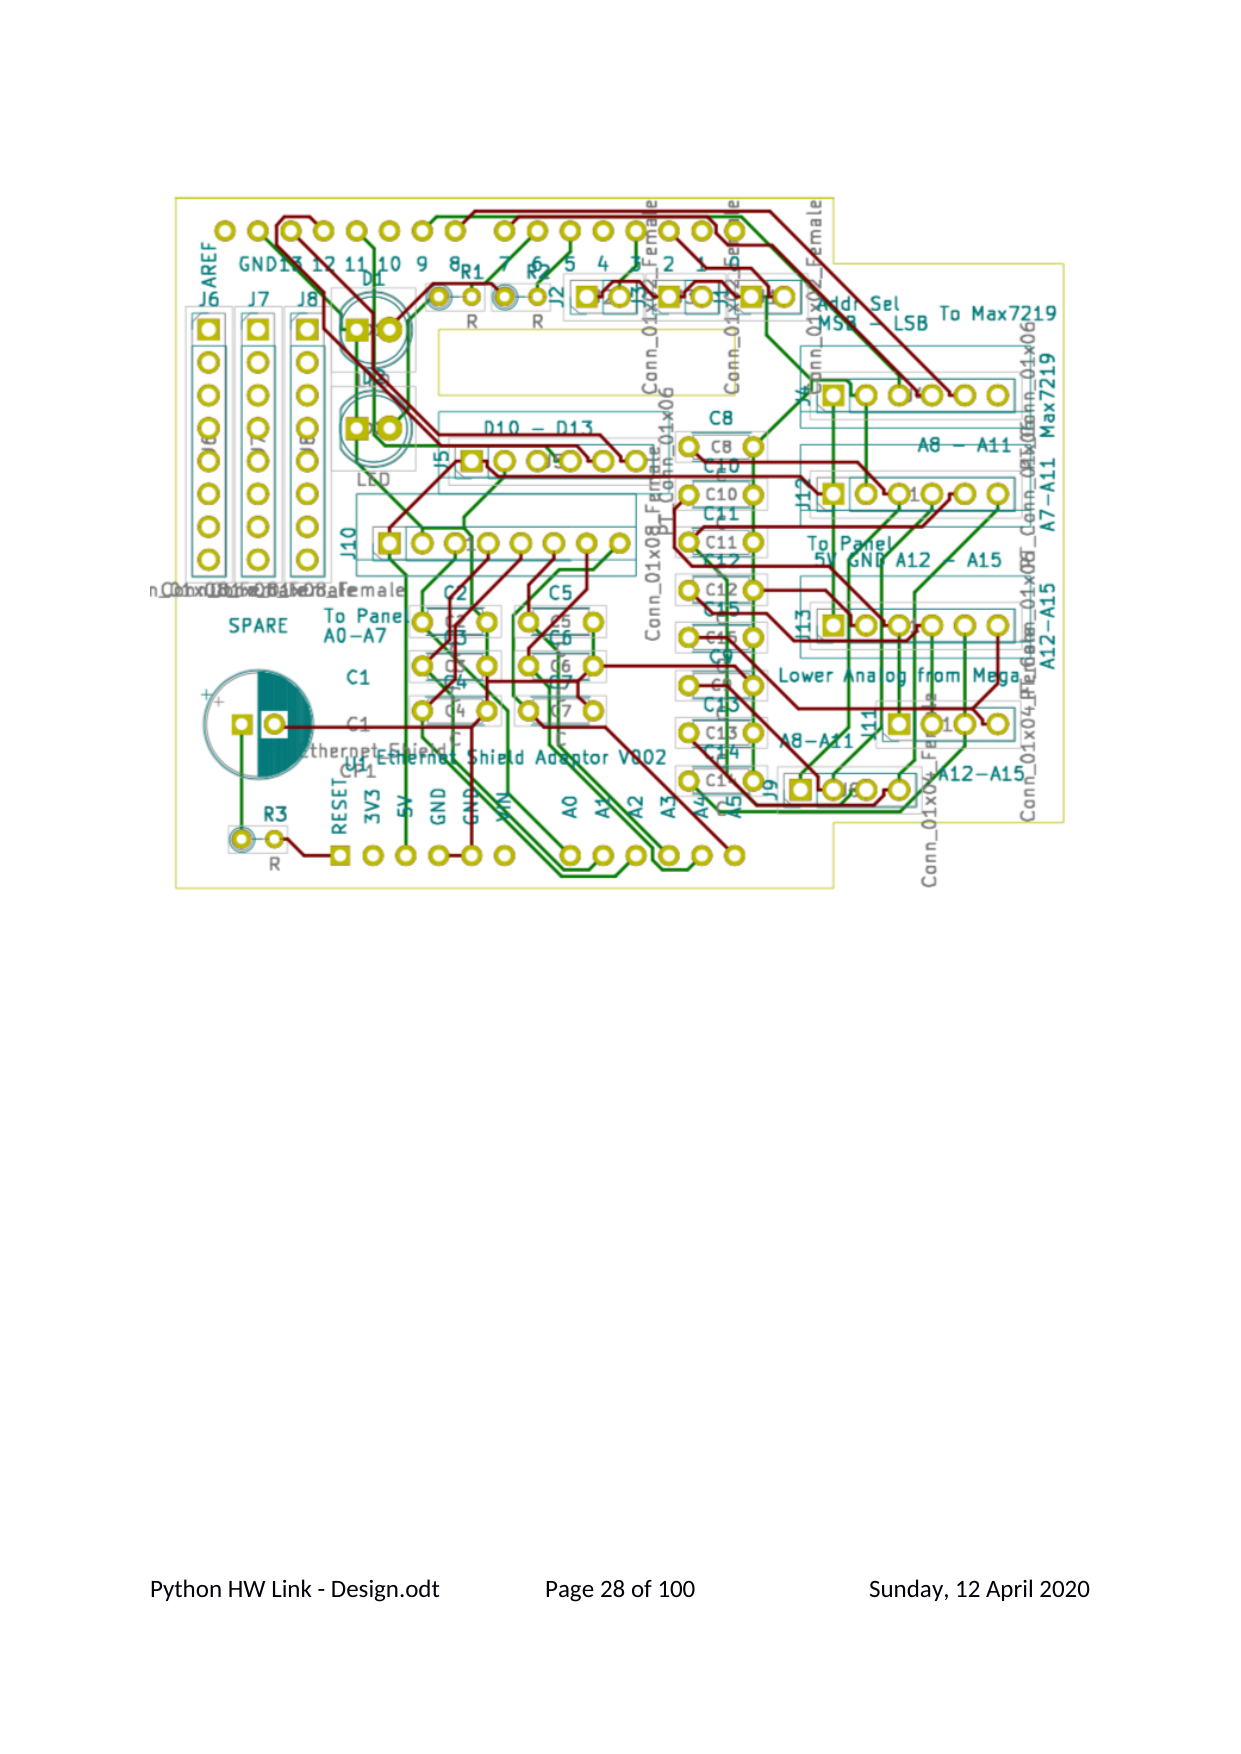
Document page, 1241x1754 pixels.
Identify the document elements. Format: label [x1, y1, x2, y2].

picture [150, 180, 1091, 922]
